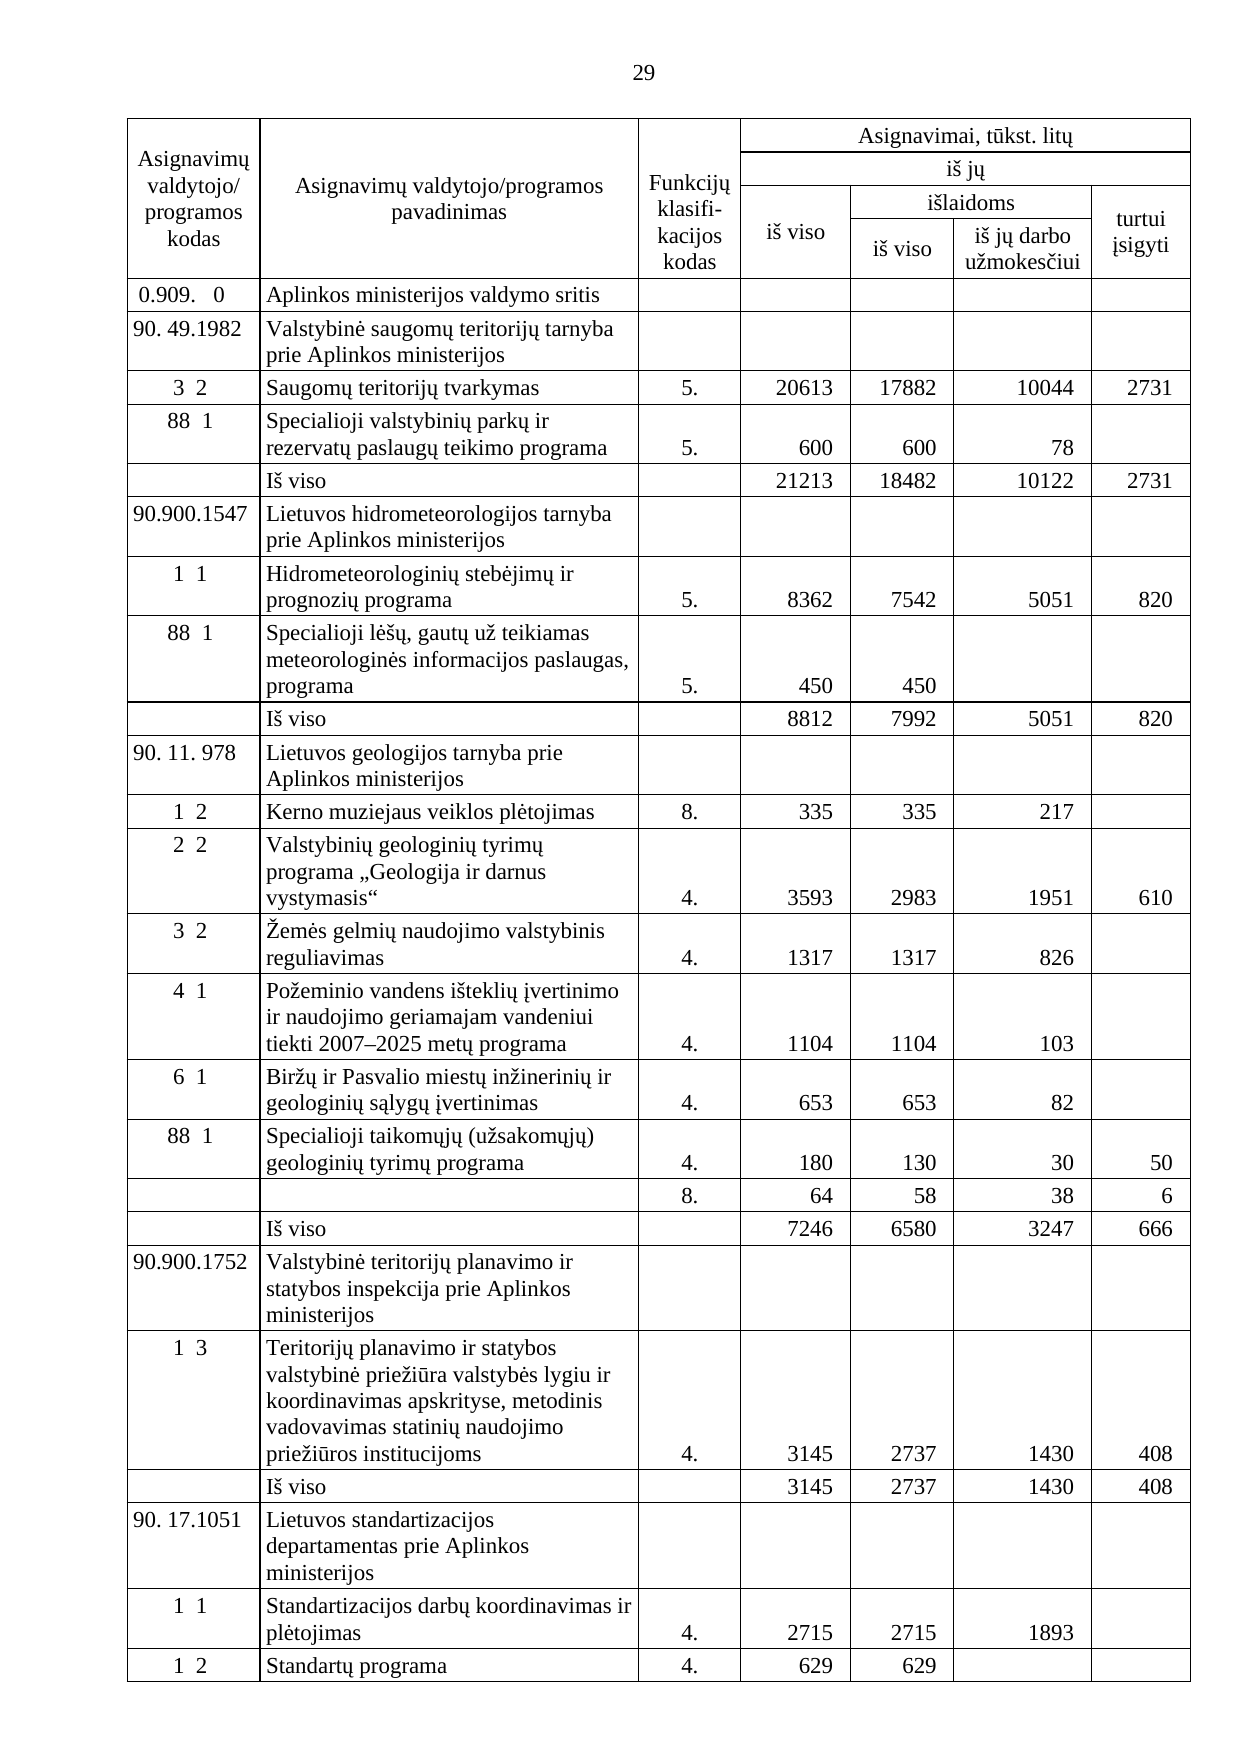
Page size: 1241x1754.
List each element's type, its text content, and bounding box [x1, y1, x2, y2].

table_cell [639, 497, 740, 556]
table_cell 10122 [954, 464, 1091, 496]
table_cell [1092, 312, 1190, 370]
table_cell 1 3 [128, 1331, 259, 1469]
table_cell [1092, 736, 1190, 794]
table_cell [1092, 405, 1190, 463]
table_cell 4. [639, 1649, 740, 1681]
table_cell 610 [1092, 829, 1190, 913]
table_cell Lietuvos hidrometeorologijos tarnyba prie Aplinkos ministerijos [261, 497, 638, 556]
table_cell iš viso [741, 186, 850, 277]
table_cell Iš viso [261, 1470, 638, 1502]
table_cell Hidrometeorologinių stebėjimų ir prognozių programa [261, 557, 638, 615]
table_cell [851, 497, 953, 556]
table_cell 2983 [851, 829, 953, 913]
table_cell 17882 [851, 371, 953, 403]
table_cell [954, 497, 1091, 556]
table_cell [741, 1503, 850, 1588]
table_cell 4 1 [128, 974, 259, 1059]
table_cell [128, 1179, 259, 1211]
table_cell 600 [851, 405, 953, 463]
table_cell 653 [851, 1060, 953, 1118]
table_cell [639, 464, 740, 496]
table_cell 408 [1092, 1470, 1190, 1502]
table_cell Valstybinė teritorijų planavimo ir statybos inspekcija prie Aplinkos ministerijos [261, 1246, 638, 1330]
table_cell 3593 [741, 829, 850, 913]
table_cell 8362 [741, 557, 850, 615]
table_cell Kerno muziejaus veiklos plėtojimas [261, 795, 638, 827]
table_cell 180 [741, 1120, 850, 1178]
table_cell 5051 [954, 557, 1091, 615]
table_cell [741, 1246, 850, 1330]
table_cell [1092, 1589, 1190, 1648]
table_cell [128, 703, 259, 734]
table_cell Požeminio vandens išteklių įvertinimo ir naudojimo geriamajam vandeniui tiekti 2007–2025 metų programa [261, 974, 638, 1059]
table_cell 2715 [851, 1589, 953, 1648]
table_cell [1092, 1060, 1190, 1118]
table_cell 6 1 [128, 1060, 259, 1118]
table_cell 666 [1092, 1212, 1190, 1244]
table_cell iš viso [851, 219, 953, 277]
table_cell 820 [1092, 703, 1190, 734]
table_cell 3 2 [128, 371, 259, 403]
table_cell 10044 [954, 371, 1091, 403]
table_cell turtui įsigyti [1092, 186, 1190, 277]
table_cell Iš viso [261, 703, 638, 734]
table_cell Valstybinių geologinių tyrimų programa „Geologija ir darnus vystymasis“ [261, 829, 638, 913]
table_cell 5. [639, 616, 740, 701]
table_cell Standartizacijos darbų koordinavimas ir plėtojimas [261, 1589, 638, 1648]
table_cell 4. [639, 1120, 740, 1178]
table_cell 90. 11. 978 [128, 736, 259, 794]
table_cell [954, 616, 1091, 701]
table_cell 4. [639, 1589, 740, 1648]
table_cell [851, 279, 953, 311]
table_cell 88 1 [128, 1120, 259, 1178]
table_cell [851, 736, 953, 794]
table_cell 6580 [851, 1212, 953, 1244]
table_cell 4. [639, 829, 740, 913]
table_cell 1430 [954, 1470, 1091, 1502]
table_cell [1092, 1503, 1190, 1588]
table_cell [954, 312, 1091, 370]
table_cell 58 [851, 1179, 953, 1211]
table_cell 38 [954, 1179, 1091, 1211]
table_cell 217 [954, 795, 1091, 827]
table_cell [639, 1503, 740, 1588]
table_cell [1092, 497, 1190, 556]
table_cell Žemės gelmių naudojimo valstybinis reguliavimas [261, 914, 638, 973]
table_cell 90.900.1752 [128, 1246, 259, 1330]
table_cell Lietuvos standartizacijos departamentas prie Aplinkos ministerijos [261, 1503, 638, 1588]
table_cell [639, 736, 740, 794]
table_cell 1 2 [128, 1649, 259, 1681]
table_cell [1092, 974, 1190, 1059]
table_cell [1092, 1649, 1190, 1681]
table_cell Specialioji lėšų, gautų už teikiamas meteorologinės informacijos paslaugas, programa [261, 616, 638, 701]
table_cell [851, 1503, 953, 1588]
table_cell 30 [954, 1120, 1091, 1178]
table_cell 450 [741, 616, 850, 701]
table_cell [639, 1470, 740, 1502]
table_cell 4. [639, 1060, 740, 1118]
table_cell iš jų [741, 153, 1190, 184]
table_cell Teritorijų planavimo ir statybos valstybinė priežiūra valstybės lygiu ir koordinavimas apskrityse, metodinis vadovavimas statinių naudojimo priežiūros institucijoms [261, 1331, 638, 1469]
table_header Asignavimai, tūkst. litų [741, 119, 1190, 151]
table_cell 3247 [954, 1212, 1091, 1244]
table_cell 2731 [1092, 371, 1190, 403]
table_cell [1092, 795, 1190, 827]
table_cell 78 [954, 405, 1091, 463]
table_cell Iš viso [261, 464, 638, 496]
table_cell 1893 [954, 1589, 1091, 1648]
table_cell 64 [741, 1179, 850, 1211]
table_cell 130 [851, 1120, 953, 1178]
table_cell 600 [741, 405, 850, 463]
table_cell [954, 1246, 1091, 1330]
table_cell 6 [1092, 1179, 1190, 1211]
table_cell [639, 279, 740, 311]
table_cell 7992 [851, 703, 953, 734]
table_cell 1317 [741, 914, 850, 973]
table_cell [851, 1246, 953, 1330]
table_cell 2715 [741, 1589, 850, 1648]
table_cell [128, 464, 259, 496]
table_cell Specialioji taikomųjų (užsakomųjų) geologinių tyrimų programa [261, 1120, 638, 1178]
table_cell [639, 1246, 740, 1330]
table_cell 2737 [851, 1331, 953, 1469]
table_cell Standartų programa [261, 1649, 638, 1681]
table_cell Biržų ir Pasvalio miestų inžinerinių ir geologinių sąlygų įvertinimas [261, 1060, 638, 1118]
table_cell 8812 [741, 703, 850, 734]
table_cell 21213 [741, 464, 850, 496]
table_cell 1 1 [128, 1589, 259, 1648]
table_cell [128, 1212, 259, 1244]
table_cell 50 [1092, 1120, 1190, 1178]
table_cell Saugomų teritorijų tvarkymas [261, 371, 638, 403]
table_cell 335 [741, 795, 850, 827]
table_cell 5. [639, 557, 740, 615]
table_cell 20613 [741, 371, 850, 403]
table_cell [851, 312, 953, 370]
table_cell Iš viso [261, 1212, 638, 1244]
table_cell 5. [639, 405, 740, 463]
table_cell iš jų darbo užmokesčiui [954, 219, 1091, 277]
table_cell 653 [741, 1060, 850, 1118]
table_cell [741, 312, 850, 370]
table_cell 88 1 [128, 616, 259, 701]
table_cell 820 [1092, 557, 1190, 615]
table_cell 88 1 [128, 405, 259, 463]
table_cell 5051 [954, 703, 1091, 734]
table_cell Lietuvos geologijos tarnyba prie Aplinkos ministerijos [261, 736, 638, 794]
table_cell 18482 [851, 464, 953, 496]
table_cell 2737 [851, 1470, 953, 1502]
table_cell 4. [639, 974, 740, 1059]
table_cell išlaidoms [851, 186, 1091, 218]
table_cell [1092, 279, 1190, 311]
table_cell 1 2 [128, 795, 259, 827]
table_cell Valstybinė saugomų teritorijų tarnyba prie Aplinkos ministerijos [261, 312, 638, 370]
table_cell [639, 312, 740, 370]
table_cell 90. 17.1051 [128, 1503, 259, 1588]
table_cell 103 [954, 974, 1091, 1059]
table_cell 1 1 [128, 557, 259, 615]
table_cell [741, 497, 850, 556]
table_cell [1092, 914, 1190, 973]
table_cell [1092, 616, 1190, 701]
table_cell [639, 703, 740, 734]
table_header Asignavimų valdytojo/ programos kodas [128, 119, 259, 277]
table_cell [128, 1470, 259, 1502]
table_cell [954, 1649, 1091, 1681]
table_cell 3145 [741, 1470, 850, 1502]
table_cell 2 2 [128, 829, 259, 913]
table_cell Aplinkos ministerijos valdymo sritis [261, 279, 638, 311]
table_cell 90.900.1547 [128, 497, 259, 556]
table_cell 82 [954, 1060, 1091, 1118]
table_cell 8. [639, 1179, 740, 1211]
table_cell 1104 [741, 974, 850, 1059]
table_cell [261, 1179, 638, 1211]
table_cell [954, 736, 1091, 794]
table_cell 826 [954, 914, 1091, 973]
table_cell 7246 [741, 1212, 850, 1244]
table_cell [954, 279, 1091, 311]
table_cell 3145 [741, 1331, 850, 1469]
table_cell 629 [851, 1649, 953, 1681]
table_cell 1317 [851, 914, 953, 973]
table_cell 3 2 [128, 914, 259, 973]
table_cell 450 [851, 616, 953, 701]
table_cell 629 [741, 1649, 850, 1681]
table_header Funkcijų klasifi­kacijos kodas [639, 119, 740, 277]
table_cell 335 [851, 795, 953, 827]
table_cell 4. [639, 914, 740, 973]
table_cell Specialioji valstybinių parkų ir rezervatų paslaugų teikimo programa [261, 405, 638, 463]
table_cell [639, 1212, 740, 1244]
table_cell 4. [639, 1331, 740, 1469]
table_cell 90. 49.1982 [128, 312, 259, 370]
table_cell [741, 736, 850, 794]
table_cell 1430 [954, 1331, 1091, 1469]
table_cell [1092, 1246, 1190, 1330]
table_cell [741, 279, 850, 311]
table_cell 1951 [954, 829, 1091, 913]
table_cell 8. [639, 795, 740, 827]
table_cell 2731 [1092, 464, 1190, 496]
table_cell 7542 [851, 557, 953, 615]
table_cell 5. [639, 371, 740, 403]
table_cell 408 [1092, 1331, 1190, 1469]
table_cell [954, 1503, 1091, 1588]
table_cell 1104 [851, 974, 953, 1059]
table_header Asignavimų valdytojo/programos pavadinimas [261, 119, 638, 277]
table_cell 0.909. 0 [128, 279, 259, 311]
